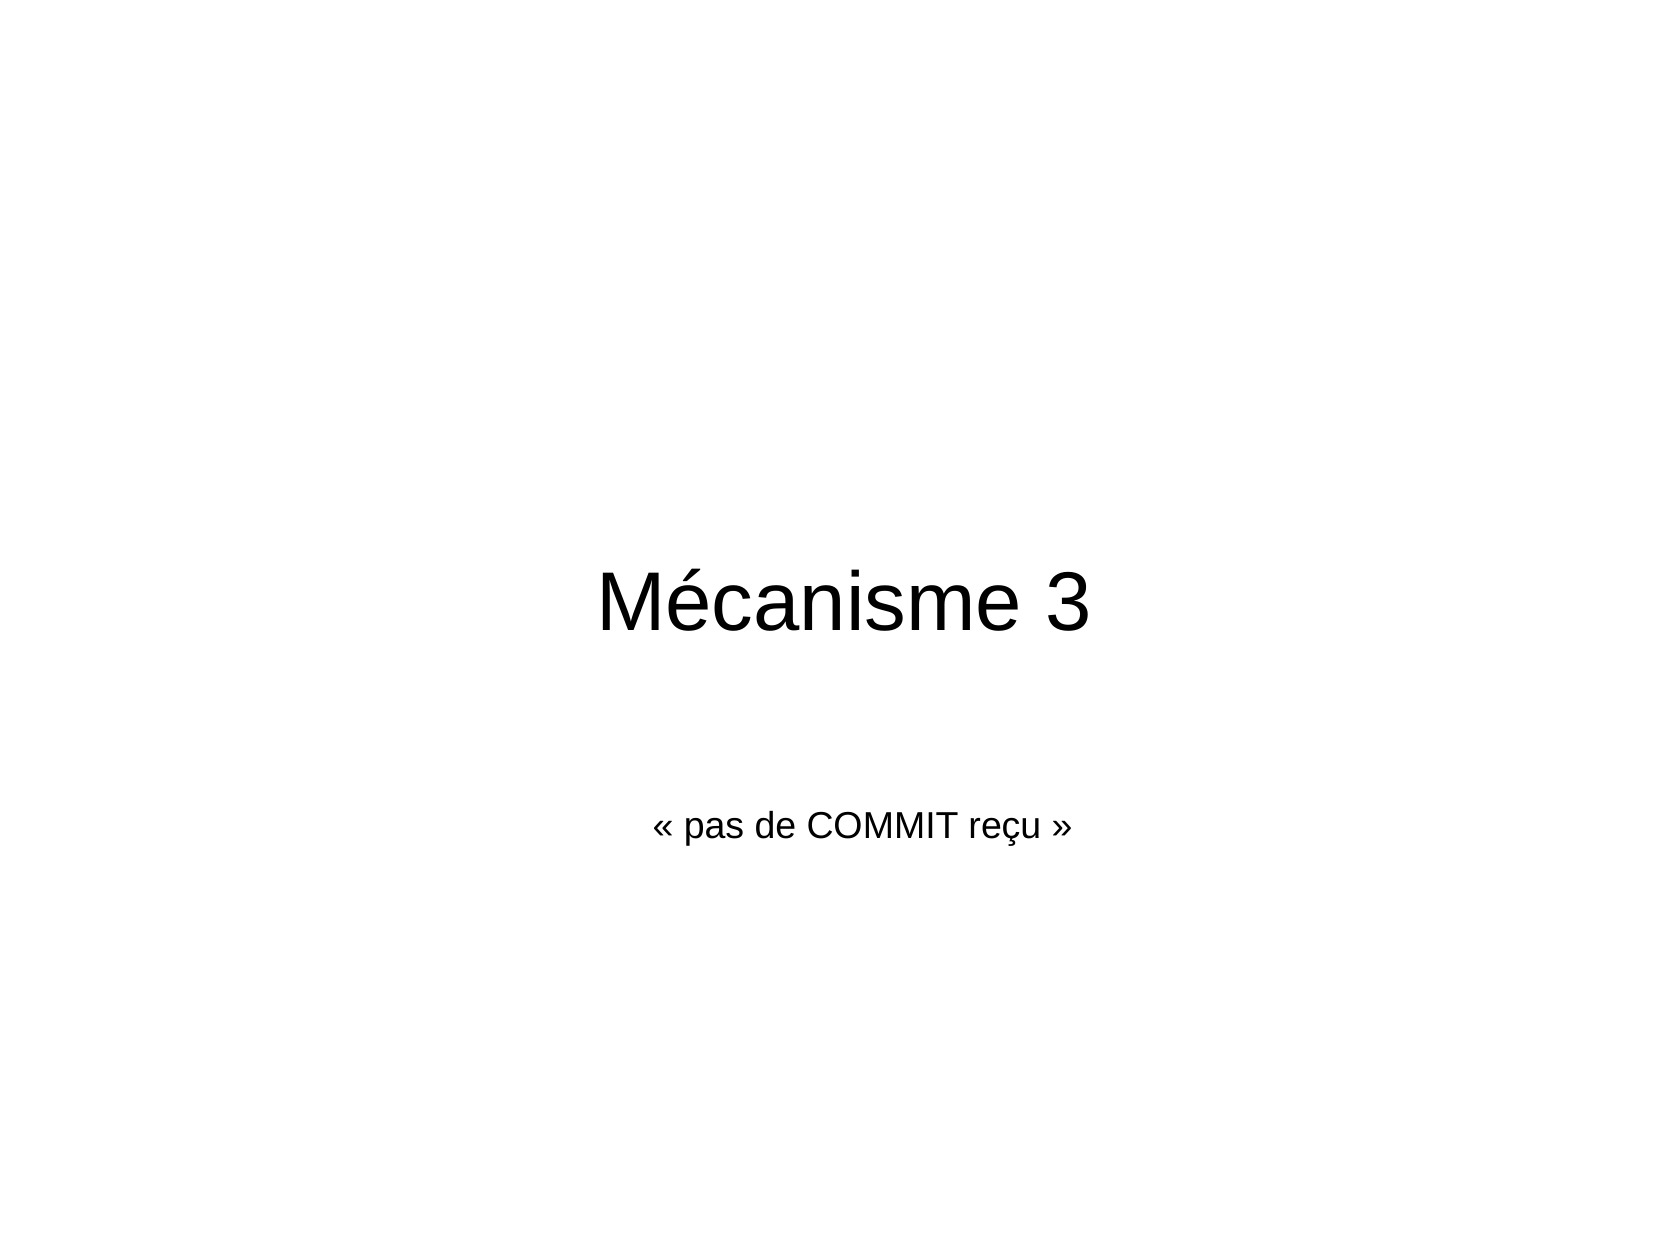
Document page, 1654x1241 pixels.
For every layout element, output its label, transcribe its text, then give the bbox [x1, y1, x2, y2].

text_box Mécanisme 3 [578, 545, 1110, 659]
text_box « pas de COMMIT reçu » [637, 797, 1088, 855]
